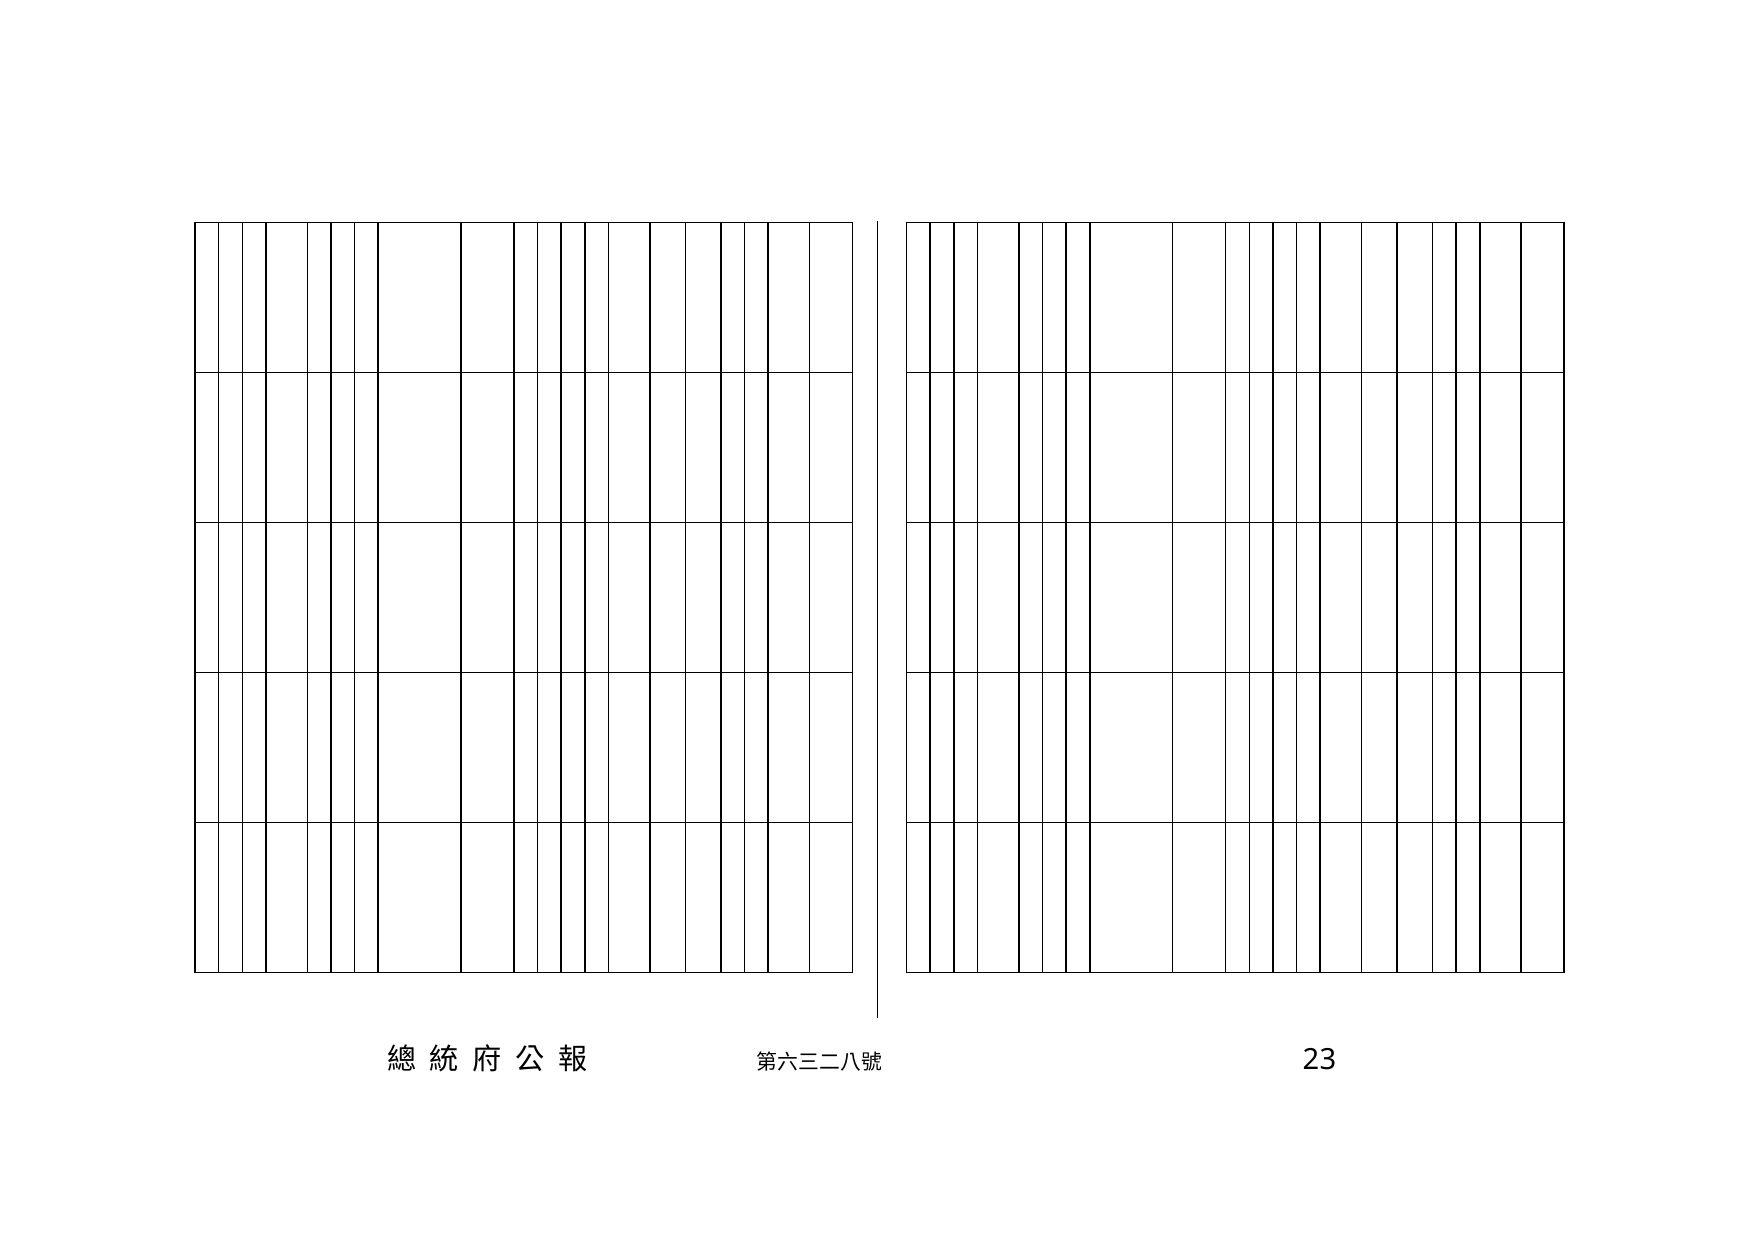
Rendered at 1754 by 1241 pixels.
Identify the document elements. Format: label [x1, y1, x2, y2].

table_cell [1522, 523, 1563, 672]
table_cell [978, 673, 1018, 822]
table_cell [931, 823, 953, 972]
table_cell [538, 523, 560, 672]
table_cell [332, 223, 354, 372]
table_cell [332, 523, 354, 672]
table_cell [1274, 823, 1296, 972]
table_cell [243, 523, 265, 672]
table_cell [722, 523, 744, 672]
table_cell [267, 673, 307, 822]
table_cell [308, 223, 330, 372]
table_cell [1362, 223, 1396, 372]
table_cell [1433, 823, 1455, 972]
table_cell [1250, 673, 1272, 822]
table_cell [1250, 823, 1272, 972]
table_cell [1362, 373, 1396, 522]
table_cell [196, 523, 218, 672]
table_cell [978, 223, 1018, 372]
table_cell [769, 523, 809, 672]
table_cell [955, 823, 977, 972]
table_cell [562, 673, 584, 822]
table_cell [907, 523, 929, 672]
table_cell [1091, 673, 1172, 822]
table_cell [586, 223, 608, 372]
table_cell [1274, 223, 1296, 372]
table_cell [722, 373, 744, 522]
table_cell [1067, 673, 1089, 822]
table_cell [1362, 673, 1396, 822]
table_cell [562, 823, 584, 972]
table_cell [196, 223, 218, 372]
table_cell [769, 223, 809, 372]
table_cell [219, 223, 242, 372]
table_cell [769, 673, 809, 822]
table_cell [1297, 823, 1319, 972]
table_cell [1226, 673, 1249, 822]
table_cell [267, 523, 307, 672]
table_cell [332, 673, 354, 822]
table_cell [955, 523, 977, 672]
table_cell [1250, 223, 1272, 372]
table_cell [379, 823, 460, 972]
table_cell [810, 373, 852, 522]
table_cell [722, 223, 744, 372]
table_cell [907, 373, 929, 522]
table_cell [907, 823, 929, 972]
table_cell [219, 673, 242, 822]
table_cell [931, 373, 953, 522]
table_cell [810, 673, 852, 822]
table_cell [686, 823, 720, 972]
table_cell [1457, 223, 1479, 372]
table_cell [745, 373, 767, 522]
table_cell [1173, 523, 1225, 672]
table_cell [515, 523, 537, 672]
table_cell [1173, 223, 1225, 372]
table_cell [538, 673, 560, 822]
table_cell [332, 373, 354, 522]
table_cell [1091, 373, 1172, 522]
table_cell [931, 523, 953, 672]
table_cell [219, 523, 242, 672]
table_cell [1321, 823, 1361, 972]
table_cell [722, 673, 744, 822]
table_cell [1457, 373, 1479, 522]
table_cell [1043, 523, 1065, 672]
table_cell [243, 673, 265, 822]
table_cell [1173, 673, 1225, 822]
table_cell [1250, 373, 1272, 522]
table_cell [243, 223, 265, 372]
table_cell [686, 373, 720, 522]
table_cell [907, 223, 929, 372]
table_cell [538, 373, 560, 522]
table_cell [1481, 523, 1520, 672]
table_cell [1067, 373, 1089, 522]
table_cell [978, 373, 1018, 522]
table_cell [1274, 523, 1296, 672]
table_cell [1398, 523, 1432, 672]
table_cell [379, 673, 460, 822]
table_cell [515, 373, 537, 522]
table_cell [308, 823, 330, 972]
table_cell [955, 673, 977, 822]
table_cell [651, 223, 685, 372]
table_cell [1043, 223, 1065, 372]
table_cell [810, 223, 852, 372]
table_cell [1043, 673, 1065, 822]
table_cell [1433, 373, 1455, 522]
table_cell [1433, 523, 1455, 672]
table_cell [219, 373, 242, 522]
table_cell [379, 373, 460, 522]
table_cell [355, 373, 377, 522]
table_cell [1398, 823, 1432, 972]
table_cell [1457, 823, 1479, 972]
table_cell [462, 823, 513, 972]
table_cell [586, 823, 608, 972]
table_cell [651, 373, 685, 522]
table_cell [1020, 523, 1042, 672]
table_cell [1226, 373, 1249, 522]
table_cell [1226, 823, 1249, 972]
table_cell [515, 223, 537, 372]
table_cell [1297, 373, 1319, 522]
table_cell [1362, 523, 1396, 672]
table_cell [1398, 373, 1432, 522]
table_cell [586, 673, 608, 822]
table_cell [308, 523, 330, 672]
table_cell [1020, 673, 1042, 822]
table_cell [586, 373, 608, 522]
table_cell [1226, 223, 1249, 372]
table_cell [1091, 823, 1172, 972]
table_cell [379, 223, 460, 372]
table_cell [651, 523, 685, 672]
table_cell [931, 673, 953, 822]
table_cell [931, 223, 953, 372]
table_cell [1067, 823, 1089, 972]
table_cell [1226, 523, 1249, 672]
table_cell [1297, 523, 1319, 672]
table_cell [515, 823, 537, 972]
table_cell [1067, 223, 1089, 372]
table_cell [745, 823, 767, 972]
table_cell [1173, 823, 1225, 972]
table_cell [1481, 673, 1520, 822]
table_cell [1457, 673, 1479, 822]
table_cell [745, 523, 767, 672]
table_cell [243, 823, 265, 972]
table_cell [1173, 373, 1225, 522]
table_cell [1433, 673, 1455, 822]
table_cell [1020, 373, 1042, 522]
table_cell [1522, 223, 1563, 372]
table_cell [722, 823, 744, 972]
table_cell [355, 223, 377, 372]
table_cell [1043, 823, 1065, 972]
table_cell [1297, 223, 1319, 372]
table_cell [745, 673, 767, 822]
table_cell [1522, 823, 1563, 972]
table_cell [810, 523, 852, 672]
table_cell [686, 523, 720, 672]
table_cell [651, 673, 685, 822]
table_cell [978, 523, 1018, 672]
table_cell [196, 373, 218, 522]
table_cell [1020, 823, 1042, 972]
table_cell [308, 373, 330, 522]
table_cell [462, 673, 513, 822]
table_cell [515, 673, 537, 822]
table_cell [686, 223, 720, 372]
table_cell [1398, 223, 1432, 372]
table_cell [609, 523, 649, 672]
table_cell [1020, 223, 1042, 372]
table_cell [686, 673, 720, 822]
table_cell [1043, 373, 1065, 522]
table_cell [955, 223, 977, 372]
table_cell [769, 823, 809, 972]
table_cell [1481, 223, 1520, 372]
table_cell [1091, 523, 1172, 672]
table_cell [562, 523, 584, 672]
table_cell [1522, 673, 1563, 822]
table_cell [267, 823, 307, 972]
table_cell [978, 823, 1018, 972]
table_cell [745, 223, 767, 372]
table_cell [267, 223, 307, 372]
table_cell [586, 523, 608, 672]
table_cell [562, 223, 584, 372]
table_cell [462, 373, 513, 522]
table_cell [462, 523, 513, 672]
table_cell [1274, 673, 1296, 822]
table_cell [196, 673, 218, 822]
table_cell [1321, 373, 1361, 522]
table_cell [1274, 373, 1296, 522]
table_cell [243, 373, 265, 522]
table_cell [355, 523, 377, 672]
table_cell [810, 823, 852, 972]
table_cell [1362, 823, 1396, 972]
table_cell [538, 223, 560, 372]
table_cell [609, 223, 649, 372]
table_cell [562, 373, 584, 522]
table_cell [651, 823, 685, 972]
table_cell [1297, 673, 1319, 822]
table_cell [1321, 673, 1361, 822]
table_cell [609, 373, 649, 522]
table_cell [1457, 523, 1479, 672]
table_cell [538, 823, 560, 972]
table_cell [355, 823, 377, 972]
table_cell [267, 373, 307, 522]
table_cell [1481, 823, 1520, 972]
table_cell [907, 673, 929, 822]
table_cell [609, 673, 649, 822]
table_cell [462, 223, 513, 372]
table_cell [1321, 223, 1361, 372]
table_cell [1398, 673, 1432, 822]
table_cell [308, 673, 330, 822]
table_cell [332, 823, 354, 972]
table_cell [609, 823, 649, 972]
table_cell [1250, 523, 1272, 672]
table_cell [1522, 373, 1563, 522]
table_cell [196, 823, 218, 972]
table_cell [1321, 523, 1361, 672]
table_cell [219, 823, 242, 972]
table_cell [1067, 523, 1089, 672]
table_cell [355, 673, 377, 822]
table_cell [1091, 223, 1172, 372]
table_cell [379, 523, 460, 672]
table_cell [1481, 373, 1520, 522]
table_cell [955, 373, 977, 522]
table_cell [1433, 223, 1455, 372]
table_cell [769, 373, 809, 522]
